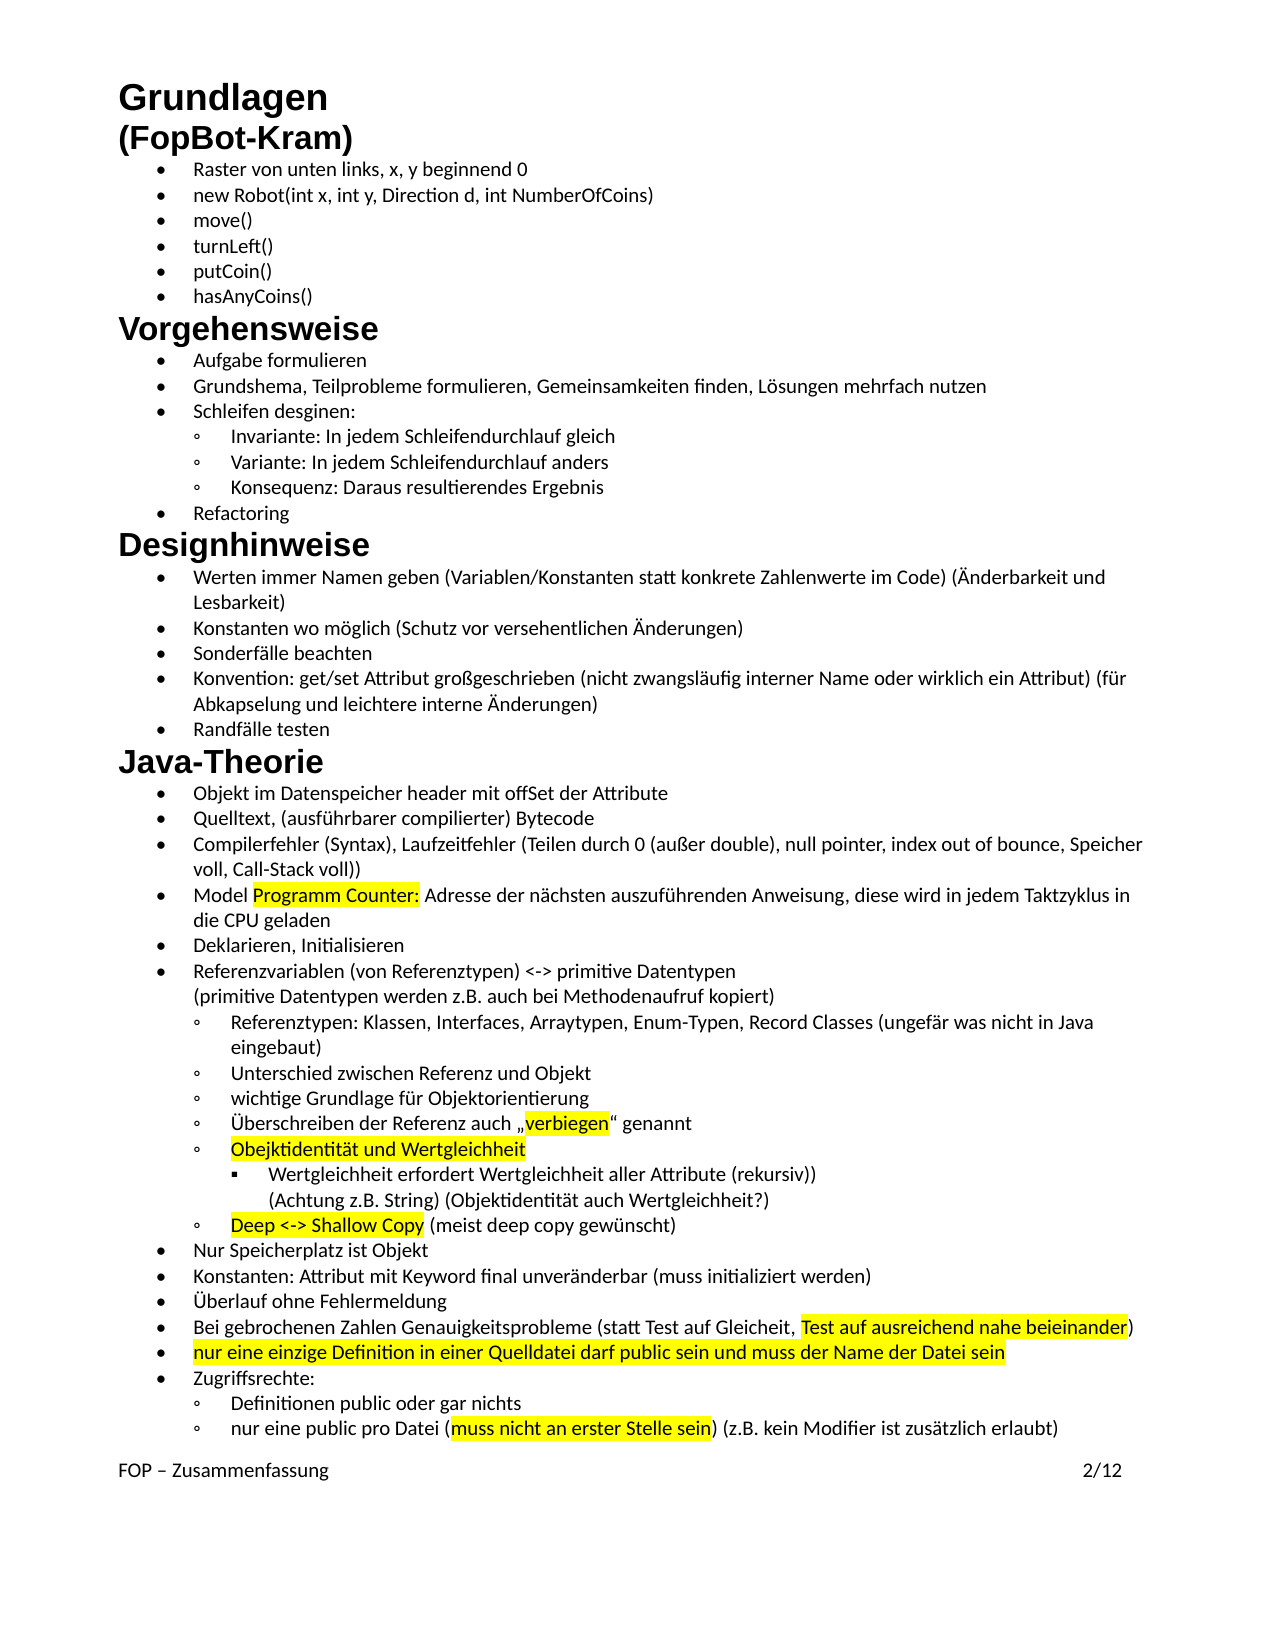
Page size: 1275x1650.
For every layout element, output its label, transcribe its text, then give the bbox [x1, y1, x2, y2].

list Konstanten: Attribut mit Keyword final unveränderbar (muss initializiert werden) [156, 1263, 1157, 1288]
list nur eine einzige Definition in einer Quelldatei darf public sein und muss der Name der Datei sein [156, 1339, 1157, 1365]
subtitle Designhinweise [118, 525, 1157, 564]
list Überschreiben der Referenz auch „verbiegen“ genannt [193, 1111, 1157, 1136]
list new Robot(int x, int y, Direction d, int NumberOfCoins) [156, 182, 1157, 207]
list nur eine public pro Datei (muss nicht an erster Stelle sein) (z.B. kein Modifier ist zusätzlich erlaubt) [193, 1416, 1157, 1441]
list Konstanten wo möglich (Schutz vor versehentlichen Änderungen) [156, 615, 1157, 640]
list Randfälle testen [156, 716, 1157, 742]
list Definitionen public oder gar nichts [193, 1390, 1157, 1416]
subtitle Grundlagen [118, 75, 1157, 118]
list Referenzvariablen (von Referenztypen) <-> primitive Datentypen (primitive Datentypen werden z.B. auch bei Methodenaufruf kopiert) [156, 958, 1157, 1009]
list Deep <-> Shallow Copy (meist deep copy gewünscht) [193, 1212, 1157, 1238]
list Sonderfälle beachten [156, 640, 1157, 666]
list Konsequenz: Daraus resultierendes Ergebnis [193, 474, 1157, 500]
list Bei gebrochenen Zahlen Genauigkeitsprobleme (statt Test auf Gleicheit, Test auf ausreichend nahe beieinander) [156, 1314, 1157, 1339]
list Werten immer Namen geben (Variablen/Konstanten statt konkrete Zahlenwerte im Code) (Änderbarkeit und Lesbarkeit) [156, 564, 1157, 615]
list Nur Speicherplatz ist Objekt [156, 1238, 1157, 1263]
subtitle Vorgehensweise [118, 309, 1157, 347]
list Raster von unten links, x, y beginnend 0 [156, 157, 1157, 182]
list Objekt im Datenspeicher header mit offSet der Attribute [156, 780, 1157, 806]
subtitle (FopBot-Kram) [118, 118, 1157, 157]
list Deklarieren, Initialisieren [156, 933, 1157, 958]
list wichtige Grundlage für Objektorientierung [193, 1085, 1157, 1111]
list putCoin() [156, 258, 1157, 284]
list Unterschied zwischen Referenz und Objekt [193, 1060, 1157, 1085]
list move() [156, 207, 1157, 233]
list Aufgabe formulieren [156, 347, 1157, 373]
list Quelltext, (ausführbarer compilierter) Bytecode [156, 806, 1157, 831]
list Model Programm Counter: Adresse der nächsten auszuführenden Anweisung, diese wird in jedem Taktzyklus in die CPU geladen [156, 882, 1157, 933]
list Zugriffsrechte: [156, 1365, 1157, 1390]
list Variante: In jedem Schleifendurchlauf anders [193, 449, 1157, 474]
list Wertgleichheit erfordert Wertgleichheit aller Attribute (rekursiv)) (Achtung z.B. String) (Objektidentität auch Wertgleichheit?) [231, 1161, 1157, 1212]
list Überlauf ohne Fehlermeldung [156, 1288, 1157, 1314]
subtitle Java-Theorie [118, 742, 1157, 780]
list turnLeft() [156, 233, 1157, 258]
list Referenztypen: Klassen, Interfaces, Arraytypen, Enum-Typen, Record Classes (ungefär was nicht in Java eingebaut) [193, 1009, 1157, 1060]
list Schleifen desginen: [156, 398, 1157, 424]
list Grundshema, Teilprobleme formulieren, Gemeinsamkeiten finden, Lösungen mehrfach nutzen [156, 373, 1157, 398]
list Invariante: In jedem Schleifendurchlauf gleich [193, 424, 1157, 449]
list Obejktidentität und Wertgleichheit [193, 1136, 1157, 1161]
list Konvention: get/set Attribut großgeschrieben (nicht zwangsläufig interner Name oder wirklich ein Attribut) (für Abkapselung und leichtere interne Änderungen) [156, 666, 1157, 716]
list Compilerfehler (Syntax), Laufzeitfehler (Teilen durch 0 (außer double), null pointer, index out of bounce, Speicher voll, Call-Stack voll)) [156, 831, 1157, 882]
list Refactoring [156, 500, 1157, 525]
list hasAnyCoins() [156, 284, 1157, 309]
